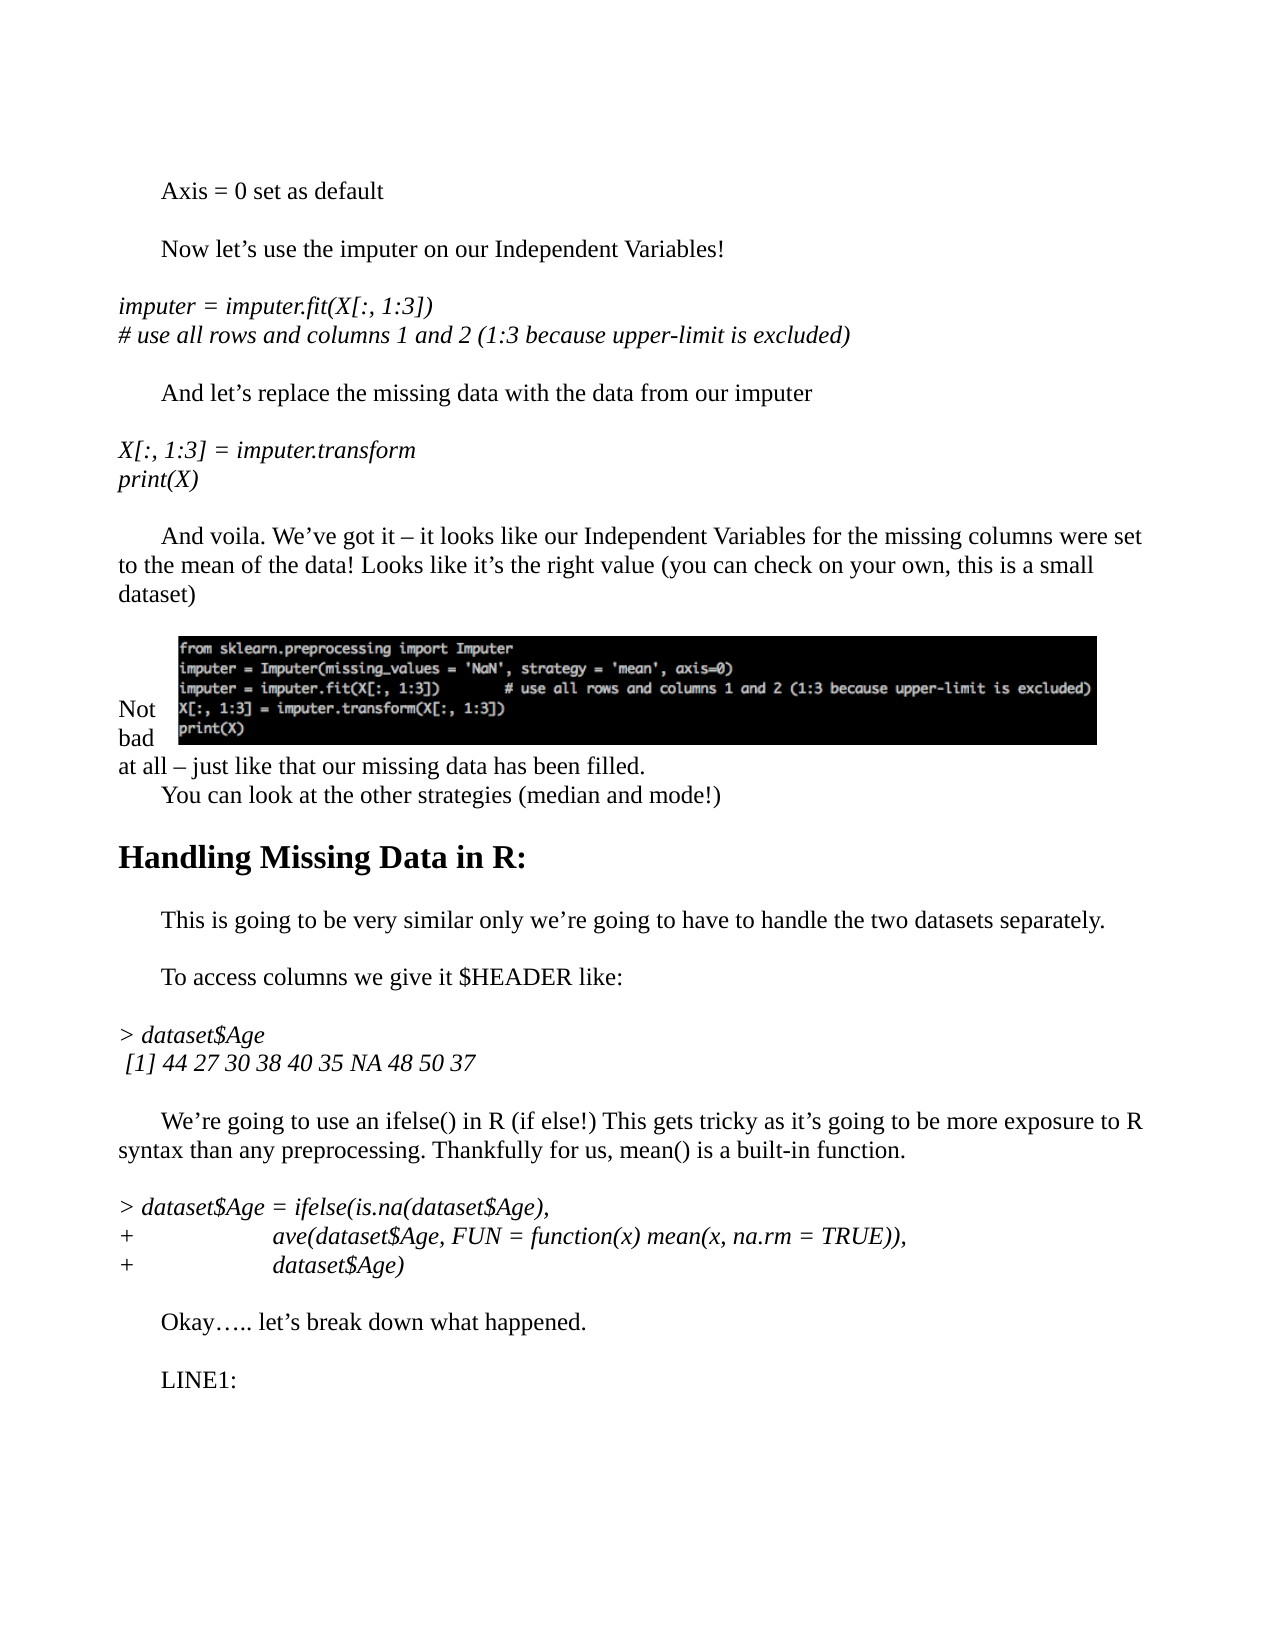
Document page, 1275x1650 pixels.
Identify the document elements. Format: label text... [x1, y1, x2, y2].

text > dataset$Age = ifelse(is.na(dataset$Age), [118, 1192, 1157, 1221]
text You can look at the other strategies (median and mode!) [118, 780, 1157, 809]
text To access columns we give it $HEADER like: [118, 962, 1157, 991]
text [1] 44 27 30 38 40 35 NA 48 50 37 [118, 1048, 1157, 1077]
text This is going to be very similar only we’re going to have to handle the two datasets separately. [118, 905, 1157, 933]
text Handling Missing Data in R: [118, 838, 1157, 876]
text And let’s replace the missing data with the data from our imputer [118, 378, 1157, 406]
text + ave(dataset$Age, FUN = function(x) mean(x, na.rm = TRUE)), [118, 1221, 1157, 1250]
text We’re going to use an ifelse() in R (if else!) This gets tricky as it’s going to be more exposure to R syntax than any preprocessing. Thankfully for us, mean() is a built-in function. [118, 1106, 1157, 1163]
text And voila. We’ve got it – it looks like our Independent Variables for the missing columns were set to the mean of the data! Looks like it’s the right value (you can check on your own, this is a small dataset) [118, 521, 1157, 608]
text print(X) [118, 464, 1157, 493]
text LINE1: [118, 1365, 1157, 1393]
text Now let’s use the imputer on our Independent Variables! [118, 234, 1157, 263]
text # use all rows and columns 1 and 2 (1:3 because upper-limit is excluded) [118, 320, 1157, 349]
text imputer = imputer.fit(X[:, 1:3]) [118, 291, 1157, 320]
text + dataset$Age) [118, 1250, 1157, 1278]
text > dataset$Age [118, 1020, 1157, 1048]
picture [178, 636, 1097, 745]
text Not bad at all – just like that our missing data has been filled. [118, 745, 1157, 780]
text X[:, 1:3] = imputer.transform [118, 435, 1157, 464]
text Axis = 0 set as default [118, 176, 1157, 205]
text Okay….. let’s break down what happened. [118, 1307, 1157, 1336]
